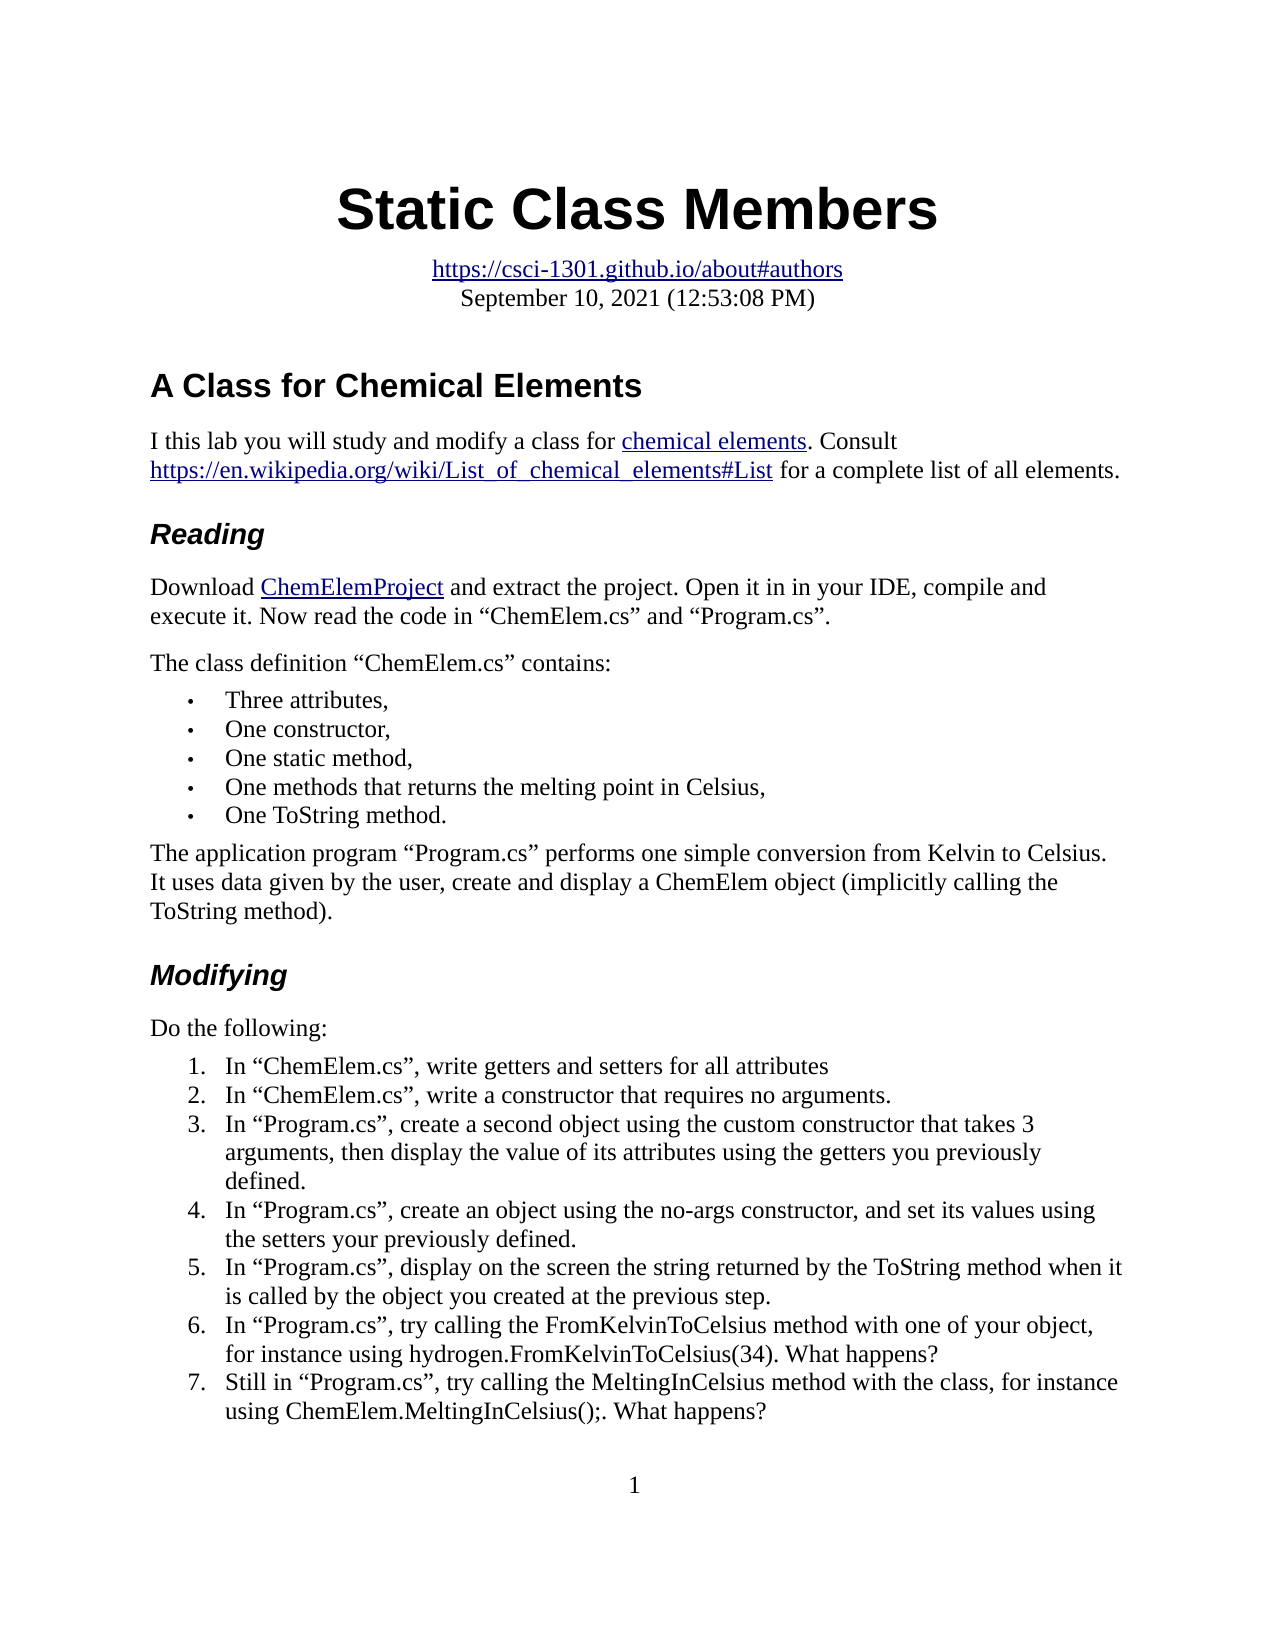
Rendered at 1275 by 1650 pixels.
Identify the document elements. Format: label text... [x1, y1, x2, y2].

list One ToString method. [187, 801, 1125, 829]
list In “Program.cs”, display on the screen the string returned by the ToString method when it is called by the object you created at the previous step. [187, 1252, 1125, 1310]
subtitle Reading [150, 517, 1125, 551]
text https://csci-1301.github.io/about#authors [150, 254, 1125, 283]
text The application program “Program.cs” performs one simple conversion from Kelvin to Celsius. It uses data given by the user, create and display a ChemElem object (implicitly calling the ToString method). [150, 838, 1125, 924]
text September 10, 2021 (12:53:08 PM) [150, 283, 1125, 312]
text I this lab you will study and modify a class for chemical elements. Consult https://en.wikipedia.org/wiki/List_of_chemical_elements#List for a complete list of all elements. [150, 426, 1125, 483]
list Still in “Program.cs”, try calling the MeltingInCelsius method with the class, for instance using ChemElem.MeltingInCelsius();. What happens? [187, 1367, 1125, 1425]
text The class definition “ChemElem.cs” contains: [150, 648, 1125, 677]
subtitle Modifying [150, 958, 1125, 992]
list In “ChemElem.cs”, write a constructor that requires no arguments. [187, 1080, 1125, 1109]
list In “ChemElem.cs”, write getters and setters for all attributes [187, 1051, 1125, 1080]
text Download ChemElemProject and extract the project. Open it in in your IDE, compile and execute it. Now read the code in “ChemElem.cs” and “Program.cs”. [150, 572, 1125, 630]
list One static method, [187, 743, 1125, 772]
list In “Program.cs”, create an object using the no-args constructor, and set its values using the setters your previously defined. [187, 1195, 1125, 1252]
list Three attributes, [187, 686, 1125, 714]
title Static Class Members [150, 175, 1125, 242]
text Do the following: [150, 1013, 1125, 1042]
list One constructor, [187, 714, 1125, 743]
list One methods that returns the melting point in Celsius, [187, 772, 1125, 801]
list In “Program.cs”, try calling the FromKelvinToCelsius method with one of your object, for instance using hydrogen.FromKelvinToCelsius(34). What happens? [187, 1310, 1125, 1367]
subtitle A Class for Chemical Elements [150, 366, 1125, 404]
list In “Program.cs”, create a second object using the custom constructor that takes 3 arguments, then display the value of its attributes using the getters you previously defined. [187, 1109, 1125, 1195]
